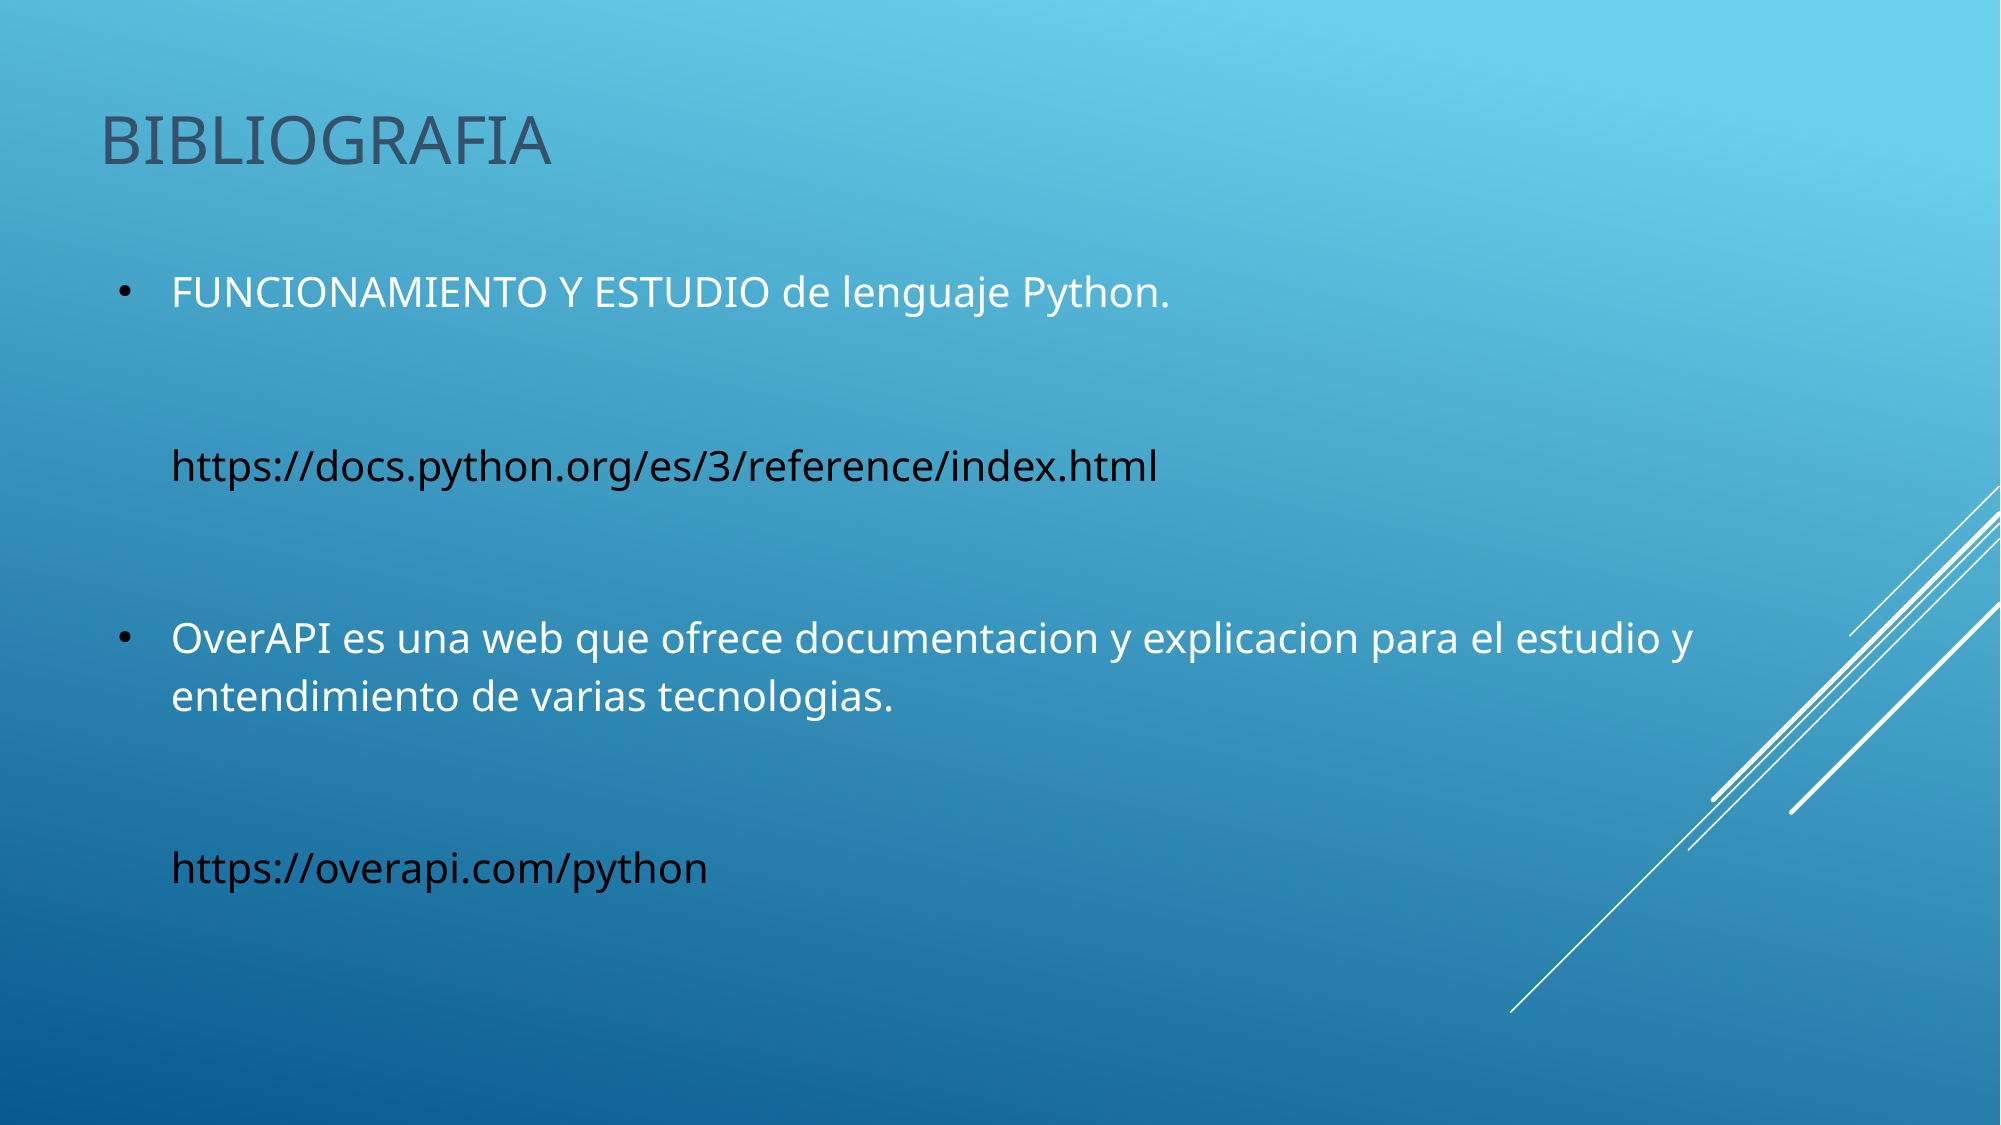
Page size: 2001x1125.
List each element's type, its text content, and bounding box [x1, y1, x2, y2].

title BIBLIOGRAFIA [99, 44, 1900, 233]
list FUNCIONAMIENTO Y ESTUDIO de lenguaje Python. https://docs.python.org/es/3/reference/index.html OverAPI es una web que ofrece documentacion y explicacion para el estudio y entendimiento de varias tecnologias. https://overapi.com/python [99, 263, 1900, 916]
